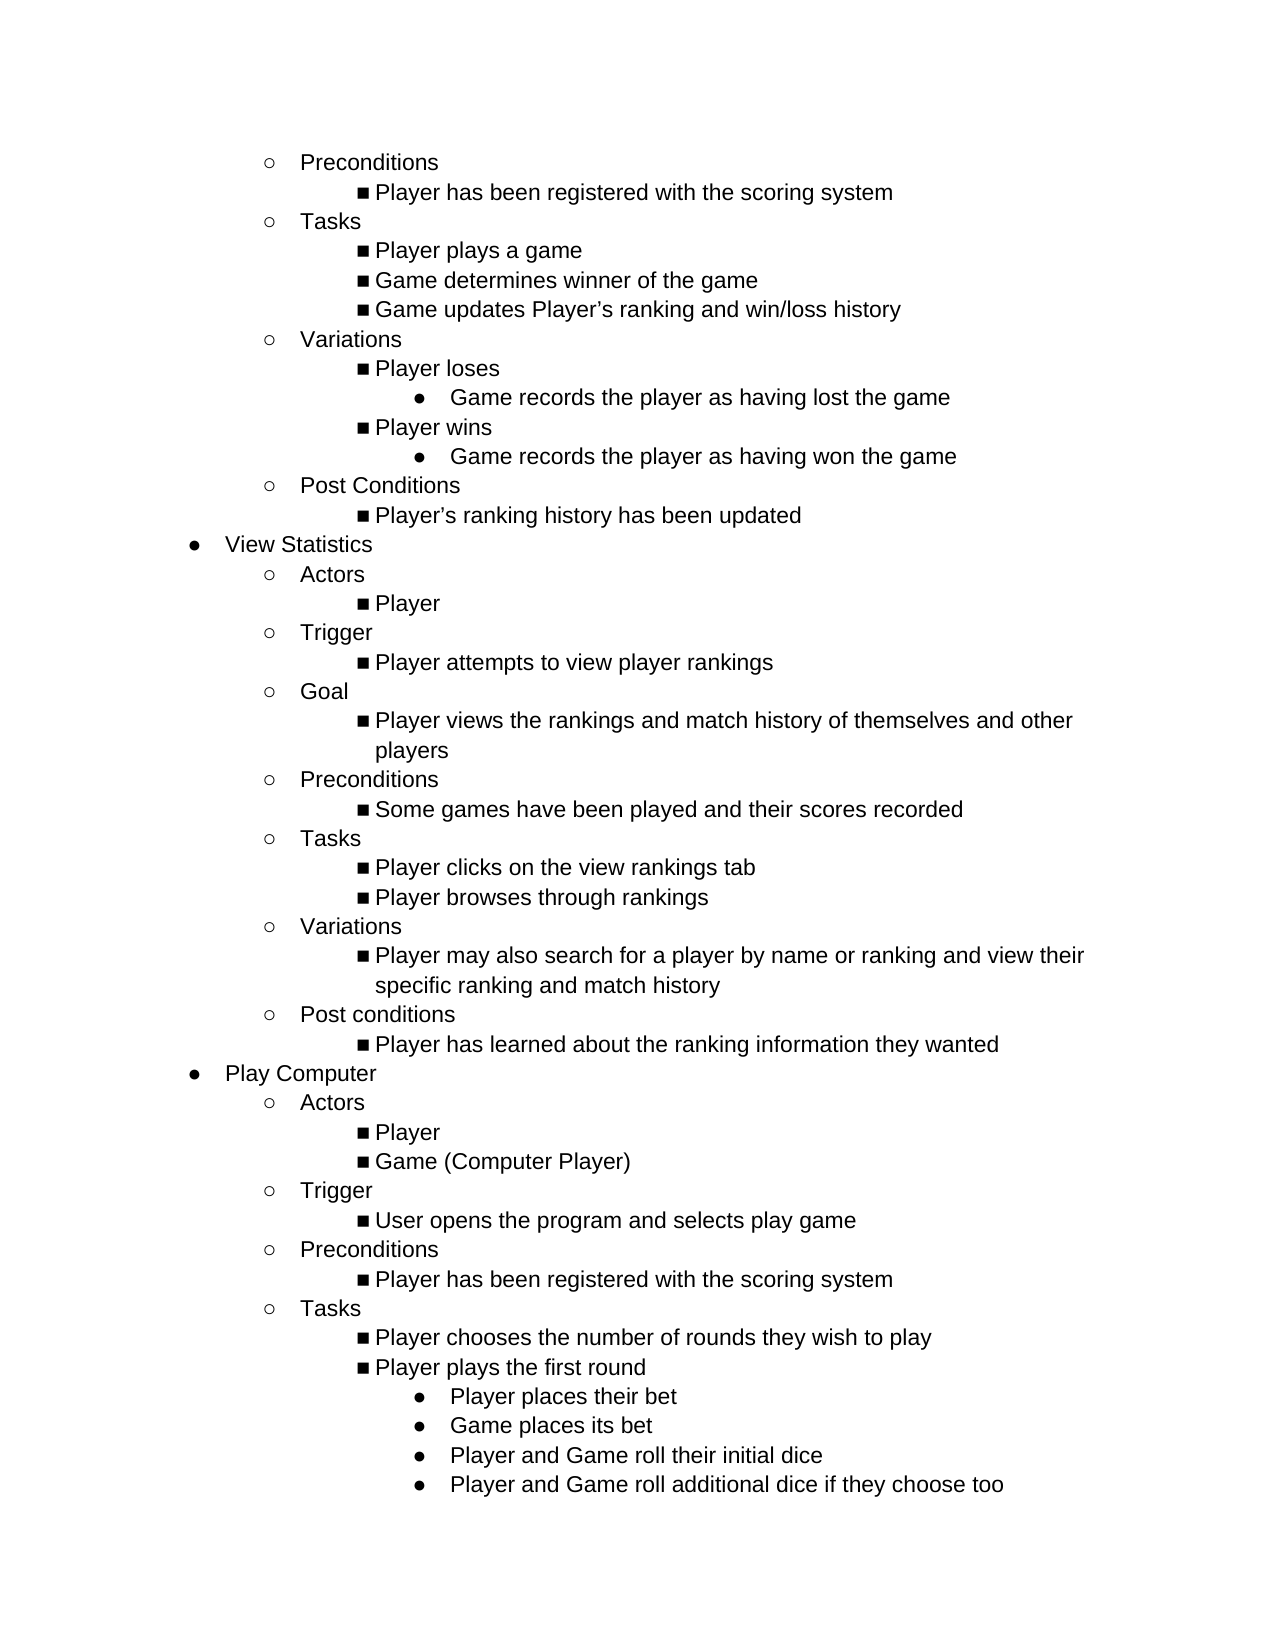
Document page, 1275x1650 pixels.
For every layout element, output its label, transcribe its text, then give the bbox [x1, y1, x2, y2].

list Variations [262, 914, 1125, 939]
list Player’s ranking history has been updated [356, 502, 1125, 528]
list Player and Game roll their initial dice [412, 1442, 1125, 1468]
list View Statistics [187, 532, 1125, 557]
list Player has been registered with the scoring system [356, 1266, 1125, 1292]
list Variations [262, 326, 1125, 352]
list Some games have been played and their scores recorded [356, 796, 1125, 822]
list Actors [262, 561, 1125, 587]
list Player clicks on the view rankings tab [356, 855, 1125, 881]
list Tasks [262, 209, 1125, 234]
list Actors [262, 1090, 1125, 1116]
list Player browses through rankings [356, 884, 1125, 910]
list Player chooses the number of rounds they wish to play [356, 1325, 1125, 1351]
list Tasks [262, 1296, 1125, 1321]
list Player loses [356, 356, 1125, 381]
list Player attempts to view player rankings [356, 649, 1125, 675]
list Tasks [262, 826, 1125, 851]
list Player [356, 1119, 1125, 1145]
list Game (Computer Player) [356, 1149, 1125, 1174]
list Preconditions [262, 1237, 1125, 1262]
list Game places its bet [412, 1413, 1125, 1439]
list Game updates Player’s ranking and win/loss history [356, 297, 1125, 322]
list Game determines winner of the game [356, 267, 1125, 293]
list Player plays the first round [356, 1354, 1125, 1380]
list Player views the rankings and match history of themselves and other players [356, 708, 1125, 763]
list Player [356, 591, 1125, 616]
list Player and Game roll additional dice if they choose too [412, 1472, 1125, 1497]
list Trigger [262, 620, 1125, 646]
list Player places their bet [412, 1384, 1125, 1409]
list Player may also search for a player by name or ranking and view their specific ranking and match history [356, 943, 1125, 998]
list User opens the program and selects play game [356, 1207, 1125, 1233]
list Goal [262, 679, 1125, 704]
list Post Conditions [262, 473, 1125, 499]
list Game records the player as having lost the game [412, 385, 1125, 411]
list Player plays a game [356, 238, 1125, 264]
list Post conditions [262, 1002, 1125, 1027]
list Preconditions [262, 150, 1125, 176]
list Player has been registered with the scoring system [356, 179, 1125, 205]
list Preconditions [262, 767, 1125, 792]
list Player wins [356, 414, 1125, 440]
list Play Computer [187, 1061, 1125, 1086]
list Trigger [262, 1178, 1125, 1204]
list Player has learned about the ranking information they wanted [356, 1031, 1125, 1057]
list Game records the player as having won the game [412, 444, 1125, 469]
